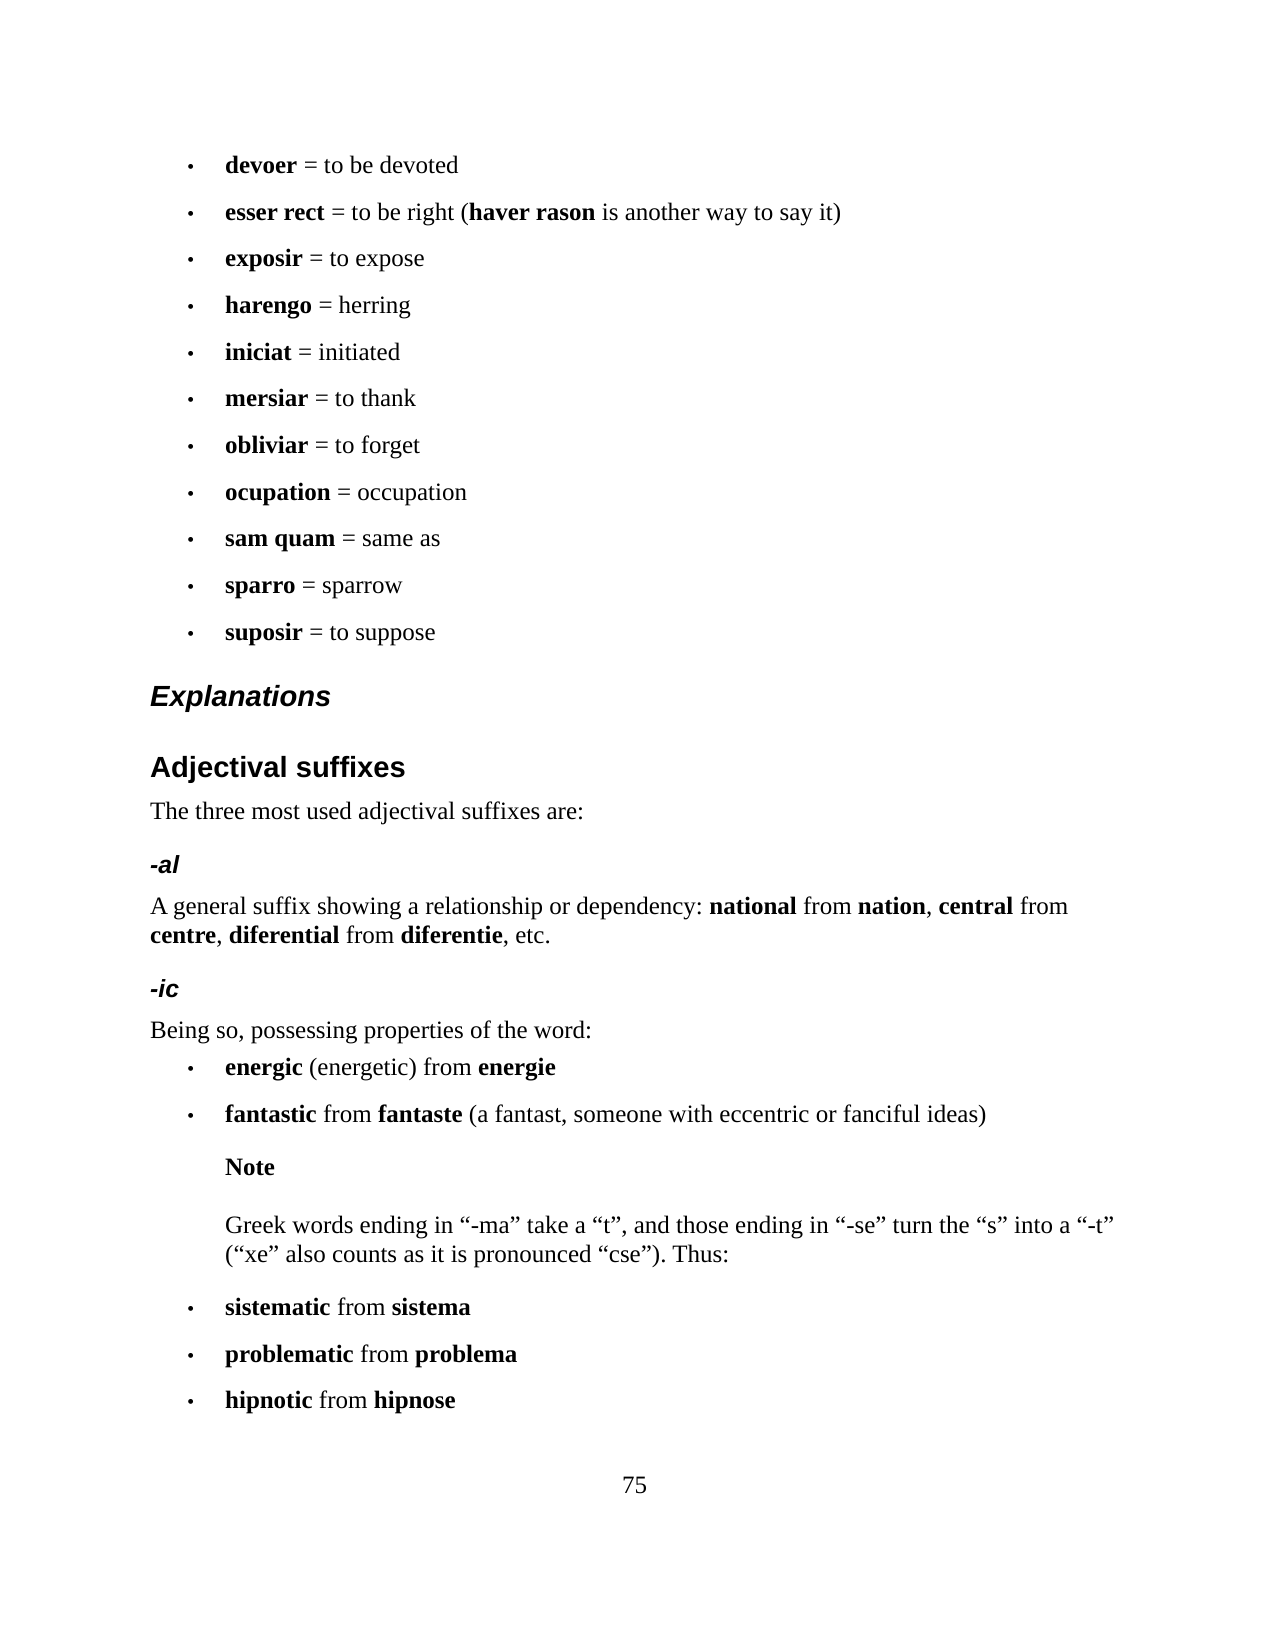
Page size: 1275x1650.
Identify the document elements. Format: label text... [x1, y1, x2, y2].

list hipnotic from hipnose [187, 1385, 1125, 1414]
text Greek words ending in “-ma” take a “t”, and those ending in “-se” turn the “s” into a “-t” (“xe” also counts as it is pronounced “cse”). Thus: [225, 1211, 1125, 1268]
list harengo = herring [187, 290, 1125, 319]
list fantastic from fantaste (a fantast, someone with eccentric or fanciful ideas) [187, 1099, 1125, 1128]
subtitle Adjectival suffixes [150, 750, 1125, 784]
list iniciat = initiated [187, 337, 1125, 365]
subtitle -ic [150, 974, 1125, 1002]
text The three most used adjectival suffixes are: [150, 796, 1125, 825]
text Note [225, 1152, 1125, 1181]
list esser rect = to be right (haver rason is another way to say it) [187, 197, 1125, 225]
list energic (energetic) from energie [187, 1052, 1125, 1081]
list devoer = to be devoted [187, 150, 1125, 179]
list sparro = sparrow [187, 570, 1125, 599]
list sistematic from sistema [187, 1292, 1125, 1321]
subtitle Explanations [150, 679, 1125, 713]
list mersiar = to thank [187, 383, 1125, 412]
text Being so, possessing properties of the word: [150, 1015, 1125, 1043]
list suposir = to suppose [187, 617, 1125, 645]
list sam quam = same as [187, 523, 1125, 552]
subtitle -al [150, 850, 1125, 879]
list problematic from problema [187, 1339, 1125, 1367]
list exposir = to expose [187, 243, 1125, 272]
list ocupation = occupation [187, 477, 1125, 505]
list obliviar = to forget [187, 430, 1125, 459]
text A general suffix showing a relationship or dependency: national from nation, central from centre, diferential from diferentie, etc. [150, 891, 1125, 949]
